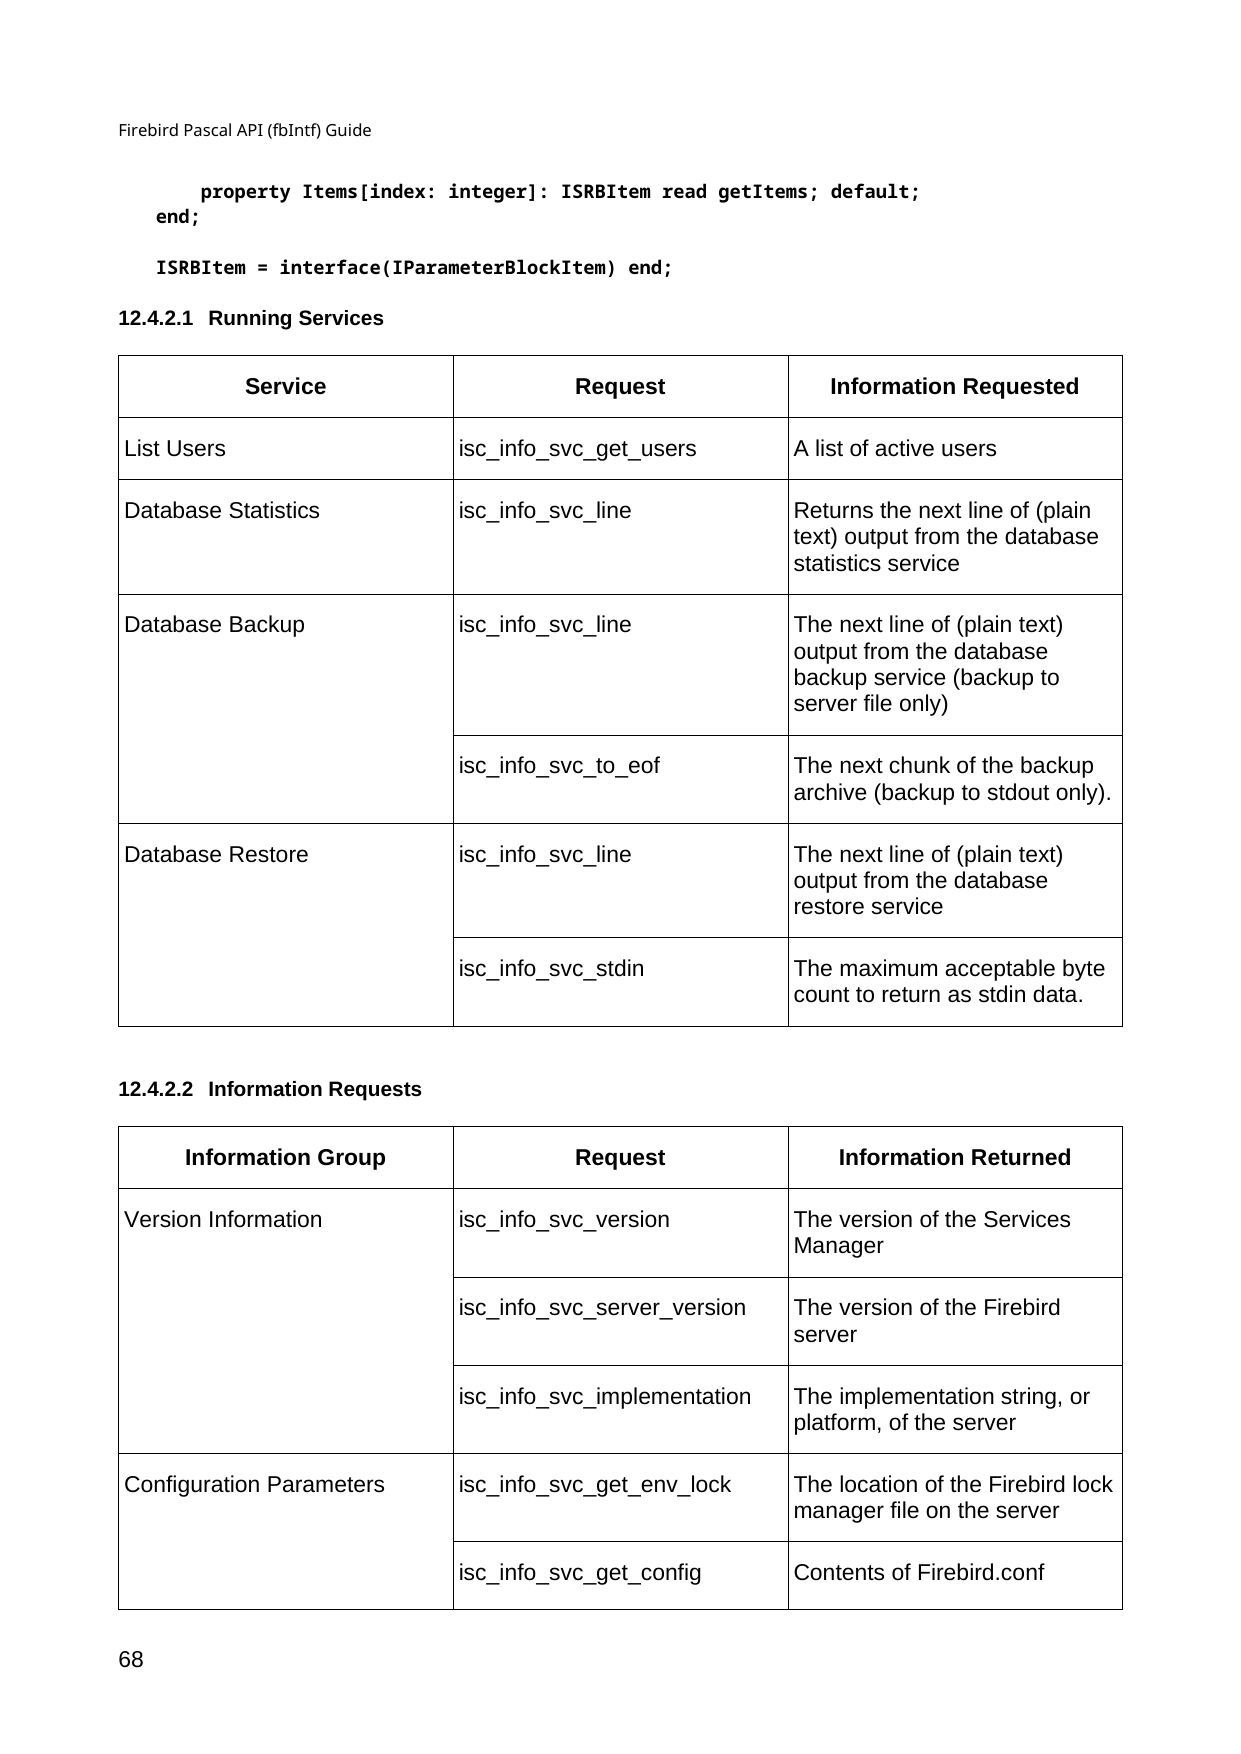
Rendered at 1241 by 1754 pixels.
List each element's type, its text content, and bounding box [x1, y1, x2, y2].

table_cell Configuration Parameters [119, 1454, 453, 1609]
subtitle Information Requests [118, 1077, 1122, 1101]
table_header Information Returned [789, 1127, 1122, 1188]
text end; [156, 204, 1122, 229]
table_cell The next line of (plain text) output from the database backup service (backup to server file only) [789, 595, 1122, 734]
table_cell isc_info_svc_line [454, 480, 788, 593]
table_cell List Users [119, 418, 453, 479]
table_cell isc_info_svc_server_version [454, 1278, 788, 1365]
table_cell isc_info_svc_version [454, 1189, 788, 1277]
text property Items[index: integer]: ISRBItem read getItems; default; [156, 178, 1122, 204]
text ISRBItem = interface(IParameterBlockItem) end; [156, 255, 1122, 280]
table_cell The version of the Firebird server [789, 1278, 1122, 1365]
table_header Information Group [119, 1127, 453, 1188]
table_cell isc_info_svc_get_users [454, 418, 788, 479]
table_header Request [454, 1127, 788, 1188]
table_cell A list of active users [789, 418, 1122, 479]
table_cell Contents of Firebird.conf [789, 1542, 1122, 1609]
table_cell The location of the Firebird lock manager file on the server [789, 1454, 1122, 1541]
table_cell The next chunk of the backup archive (backup to stdout only). [789, 736, 1122, 823]
table_cell isc_info_svc_line [454, 595, 788, 734]
table_cell isc_info_svc_line [454, 824, 788, 937]
table_cell The next line of (plain text) output from the database restore service [789, 824, 1122, 937]
table_cell Version Information [119, 1189, 453, 1453]
table_header Service [119, 356, 453, 417]
table_cell Returns the next line of (plain text) output from the database statistics service [789, 480, 1122, 593]
table_cell isc_info_svc_get_env_lock [454, 1454, 788, 1541]
table_cell isc_info_svc_get_config [454, 1542, 788, 1609]
table_cell Database Restore [119, 824, 453, 1026]
table_cell The version of the Services Manager [789, 1189, 1122, 1277]
table_cell Database Statistics [119, 480, 453, 593]
table_cell isc_info_svc_stdin [454, 938, 788, 1026]
table_cell Database Backup [119, 595, 453, 823]
table_cell isc_info_svc_to_eof [454, 736, 788, 823]
table_header Request [454, 356, 788, 417]
table_cell isc_info_svc_implementation [454, 1366, 788, 1453]
table_cell The implementation string, or platform, of the server [789, 1366, 1122, 1453]
subtitle Running Services [118, 306, 1122, 330]
table_cell The maximum acceptable byte count to return as stdin data. [789, 938, 1122, 1026]
table_header Information Requested [789, 356, 1122, 417]
